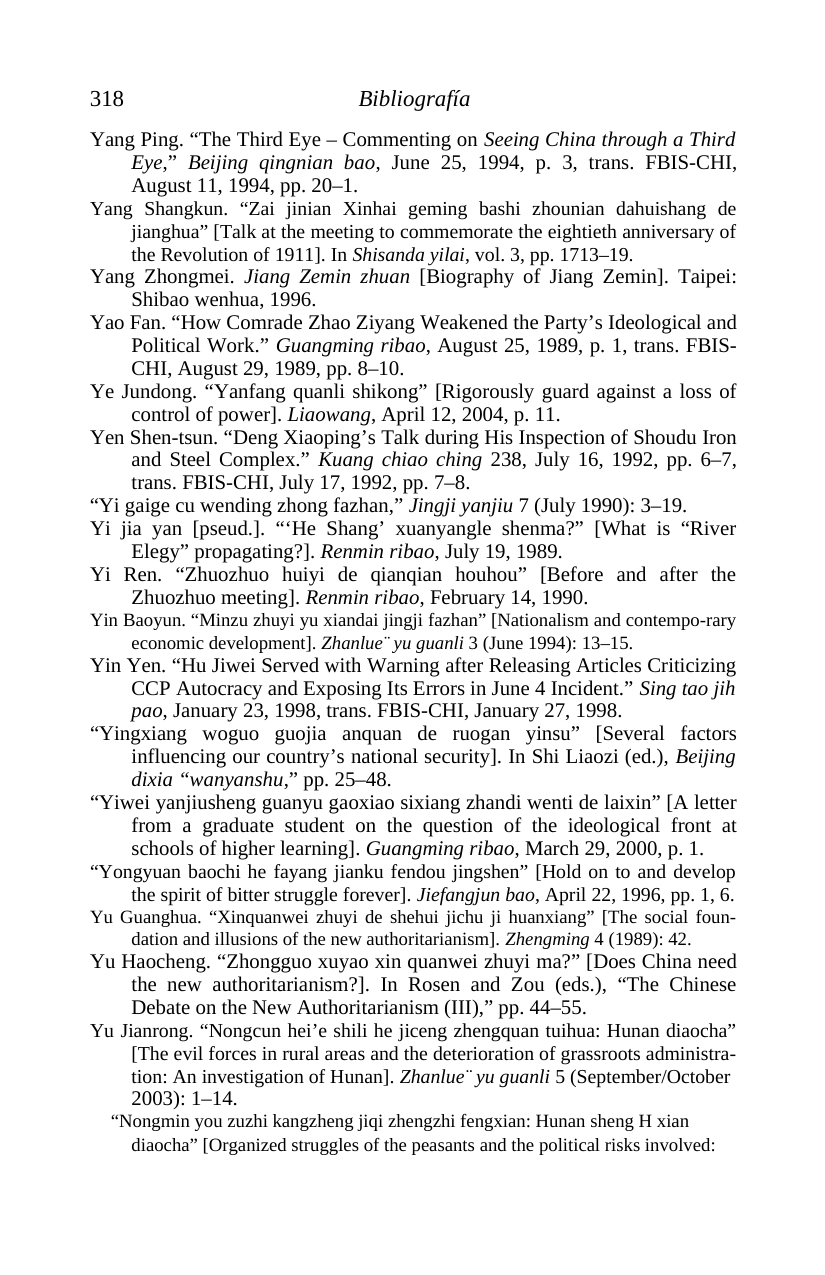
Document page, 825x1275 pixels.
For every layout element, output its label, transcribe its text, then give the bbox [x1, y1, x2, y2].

text “Yingxiang woguo guojia anquan de ruogan yinsu” [Several factors influencing our country’s national security]. In Shi Liaozi (ed.), Beijing dixia “wanyanshu,” pp. 25–48. [90, 722, 737, 791]
text 2003): 1–14. [131, 1087, 737, 1110]
text Yu Guanghua. “Xinquanwei zhuyi de shehui jichu ji huanxiang” [The social foun-dation and illusions of the new authoritarianism]. Zhengming 4 (1989): 42. [90, 906, 737, 950]
text “Yi gaige cu wending zhong fazhan,” Jingji yanjiu 7 (July 1990): 3–19. [89, 494, 737, 517]
text Yen Shen-tsun. “Deng Xiaoping’s Talk during His Inspection of Shoudu Iron and Steel Complex.” Kuang chiao ching 238, July 16, 1992, pp. 6–7, trans. FBIS-CHI, July 17, 1992, pp. 7–8. [90, 426, 737, 494]
text Yang Ping. “The Third Eye – Commenting on Seeing China through a Third Eye,” Beijing qingnian bao, June 25, 1994, p. 3, trans. FBIS-CHI, August 11, 1994, pp. 20–1. [90, 128, 737, 197]
text Yin Baoyun. “Minzu zhuyi yu xiandai jingji fazhan” [Nationalism and contempo-rary economic development]. Zhanlue¨ yu guanli 3 (June 1994): 13–15. [90, 609, 737, 653]
text Yang Zhongmei. Jiang Zemin zhuan [Biography of Jiang Zemin]. Taipei: Shibao wenhua, 1996. [90, 266, 737, 311]
text Yin Yen. “Hu Jiwei Served with Warning after Releasing Articles Criticizing CCP Autocracy and Exposing Its Errors in June 4 Incident.” Sing tao jih pao, January 23, 1998, trans. FBIS-CHI, January 27, 1998. [90, 654, 737, 722]
text Ye Jundong. “Yanfang quanli shikong” [Rigorously guard against a loss of control of power]. Liaowang, April 12, 2004, p. 11. [90, 380, 737, 426]
text Yi jia yan [pseud.]. “‘He Shang’ xuanyangle shenma?” [What is “River Elegy” propagating?]. Renmin ribao, July 19, 1989. [90, 517, 737, 563]
text Yi Ren. “Zhuozhuo huiyi de qianqian houhou” [Before and after the Zhuozhuo meeting]. Renmin ribao, February 14, 1990. [90, 563, 737, 609]
text 318 Bibliografía [89, 84, 737, 111]
text Yang Shangkun. “Zai jinian Xinhai geming bashi zhounian dahuishang de jianghua” [Talk at the meeting to commemorate the eightieth anniversary of the Revolution of 1911]. In Shisanda yilai, vol. 3, pp. 1713–19. [90, 197, 737, 266]
text “Nongmin you zuzhi kangzheng jiqi zhengzhi fengxian: Hunan sheng H xian diaocha” [Organized struggles of the peasants and the political risks involved: [111, 1110, 737, 1155]
text “Yongyuan baochi he fayang jianku fendou jingshen” [Hold on to and develop the spirit of bitter struggle forever]. Jiefangjun bao, April 22, 1996, pp. 1, 6. [90, 860, 737, 906]
text Yu Jianrong. “Nongcun hei’e shili he jiceng zhengquan tuihua: Hunan diaocha” [The evil forces in rural areas and the deterioration of grassroots administra-tion: An investigation of Hunan]. Zhanlue¨ yu guanli 5 (September/October [90, 1019, 737, 1087]
text Yu Haocheng. “Zhongguo xuyao xin quanwei zhuyi ma?” [Does China need the new authoritarianism?]. In Rosen and Zou (eds.), “The Chinese Debate on the New Authoritarianism (III),” pp. 44–55. [90, 951, 737, 1019]
text “Yiwei yanjiusheng guanyu gaoxiao sixiang zhandi wenti de laixin” [A letter from a graduate student on the question of the ideological front at schools of higher learning]. Guangming ribao, March 29, 2000, p. 1. [90, 791, 737, 860]
text Yao Fan. “How Comrade Zhao Ziyang Weakened the Party’s Ideological and Political Work.” Guangming ribao, August 25, 1989, p. 1, trans. FBIS-CHI, August 29, 1989, pp. 8–10. [90, 311, 737, 380]
